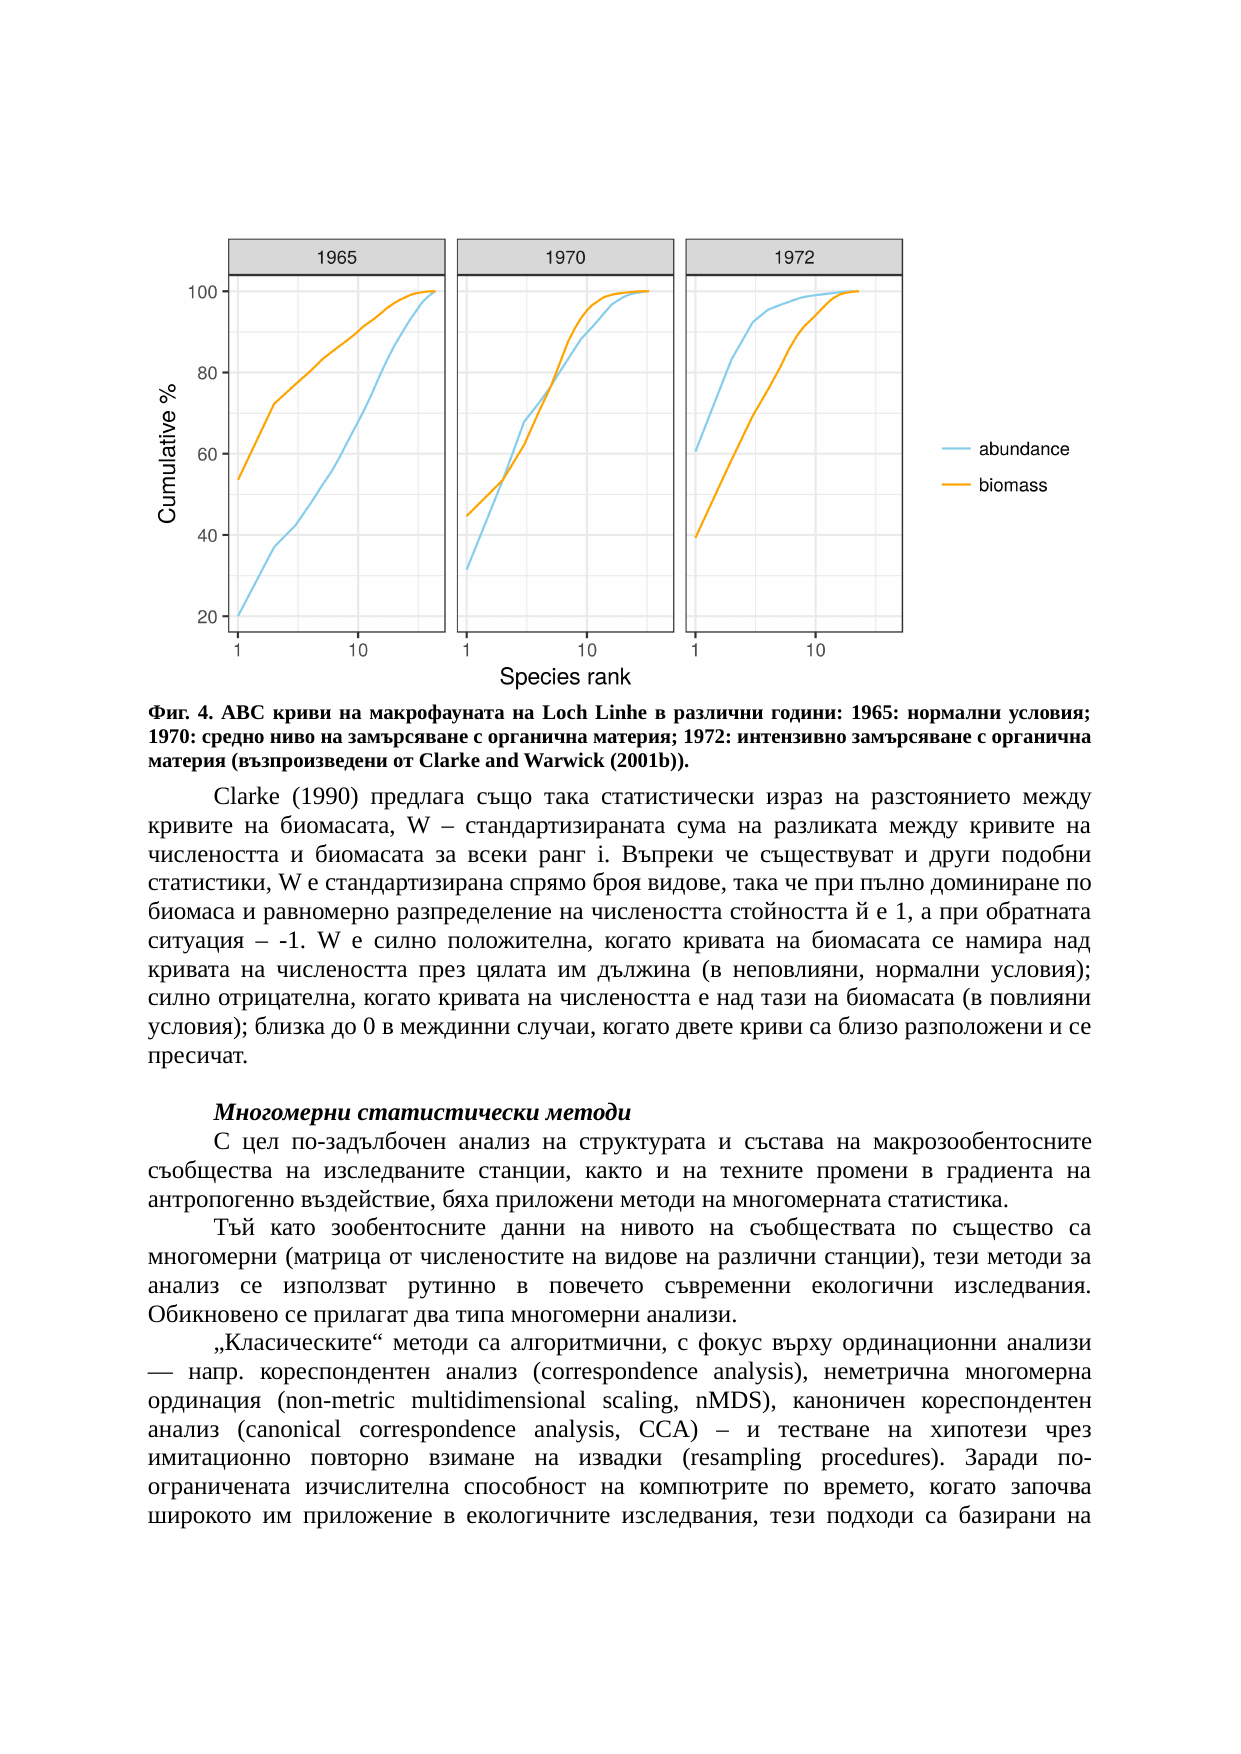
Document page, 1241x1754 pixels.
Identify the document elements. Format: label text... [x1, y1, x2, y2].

text С цел по-задълбочен анализ на структурата и състава на макрозообентосните съобщества на изследваните станции, както и на техните промени в градиента на антропогенно въздействие, бяха приложени методи на многомерната статистика. [148, 1126, 1093, 1212]
text Многомерни статистически методи [148, 1097, 1093, 1126]
text Clarke (1990) предлага също така статистически израз на разстоянието между кривите на биомасата, W – стандартизираната сума на разликата между кривите на числеността и биомасата за всеки ранг i. Въпреки че съществуват и други подобни статистики, W е стандартизирана спрямо броя видове, така че при пълно доминиране по биомаса и равномерно разпределение на числеността стойността й е 1, а при обратната ситуация – -1. W е силно положителна, когато кривата на биомасата се намира над кривата на числеността през цялата им дължина (в неповлияни, нормални условия); силно отрицателна, когато кривата на числеността е над тази на биомасата (в повлияни условия); близка до 0 в междинни случаи, когато двете криви са близо разположени и се пресичат. [148, 781, 1093, 1069]
text „Класическите“ методи са алгоритмични, с фокус върху ординационни анализи — напр. кореспондентен анализ (correspondence analysis), неметрична многомерна ординация (non-metric multidimensional scaling, nMDS), каноничен кореспондентен анализ (canonical correspondence analysis, CCA) – и тестване на хипотези чрез имитационно повторно взимане на извадки (resampling procedures). Заради по-ограничената изчислителна способност на компютрите по времето, когато започва широкото им приложение в екологичните изследвания, тези подходи са базирани на [148, 1327, 1093, 1529]
text Тъй като зообентосните данни на нивото на съобществата по същество са многомерни (матрица от численостите на видове на различни станции), тези методи за анализ се използват рутинно в повечето съвременни екологични изследвания. Обикновено се прилагат два типа многомерни анализи. [148, 1212, 1093, 1327]
picture [147, 227, 1093, 701]
text Фиг. 4. ABC криви на макрофауната на Loch Linhe в различни години: 1965: нормални условия; 1970: средно ниво на замърсяване с органична материя; 1972: интензивно замърсяване с органична материя (възпроизведени от Clarke and Warwick (2001b)). [148, 701, 1092, 772]
